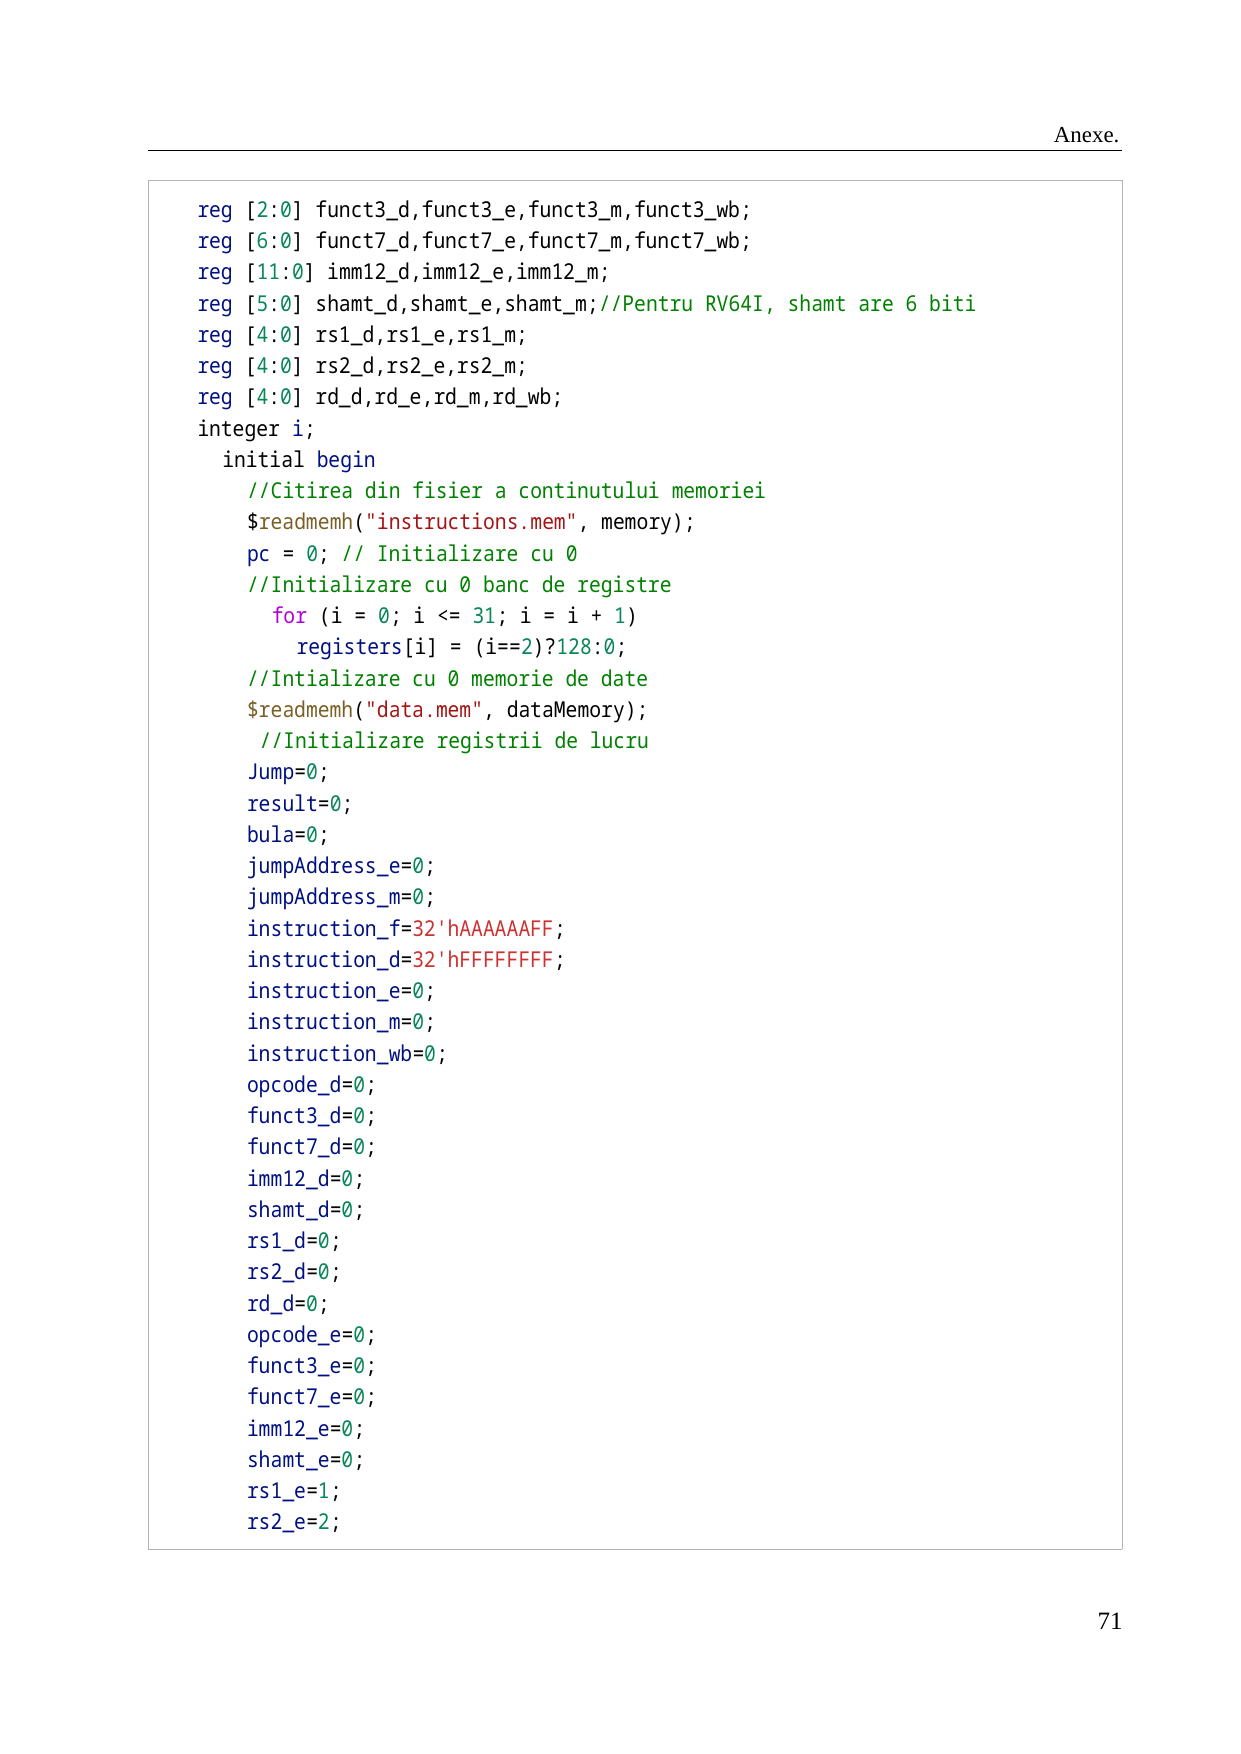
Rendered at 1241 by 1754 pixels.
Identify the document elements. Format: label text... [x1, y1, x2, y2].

text opcode_e=0; [149, 1305, 1122, 1336]
text instruction_f=32'hAAAAAAFF; [149, 899, 1122, 930]
text for (i = 0; i <= 31; i = i + 1) [149, 586, 1122, 618]
text //Initializare cu 0 banc de registre [149, 555, 1122, 586]
text funct3_d=0; [149, 1086, 1122, 1118]
text rd_d=0; [149, 1274, 1122, 1305]
text reg [4:0] rd_d,rd_e,rd_m,rd_wb; [149, 368, 1122, 399]
text reg [11:0] imm12_d,imm12_e,imm12_m; [149, 243, 1122, 274]
text opcode_d=0; [149, 1055, 1122, 1086]
text imm12_d=0; [149, 1149, 1122, 1180]
text reg [5:0] shamt_d,shamt_e,shamt_m;//Pentru RV64I, shamt are 6 biti [149, 274, 1122, 305]
text reg [4:0] rs2_d,rs2_e,rs2_m; [149, 336, 1122, 368]
text rs2_e=2; [149, 1493, 1122, 1549]
text rs1_e=1; [149, 1461, 1122, 1493]
text result=0; [149, 774, 1122, 805]
text reg [6:0] funct7_d,funct7_e,funct7_m,funct7_wb; [149, 211, 1122, 243]
text Jump=0; [149, 743, 1122, 774]
text jumpAddress_e=0; [149, 836, 1122, 868]
text integer i; [149, 399, 1122, 430]
text instruction_wb=0; [149, 1024, 1122, 1055]
text //Intializare cu 0 memorie de date [149, 649, 1122, 680]
text instruction_e=0; [149, 961, 1122, 993]
text pc = 0; // Initializare cu 0 [149, 524, 1122, 555]
text reg [4:0] rs1_d,rs1_e,rs1_m; [149, 305, 1122, 336]
text instruction_d=32'hFFFFFFFF; [149, 930, 1122, 961]
text rs2_d=0; [149, 1243, 1122, 1274]
text funct7_d=0; [149, 1118, 1122, 1149]
text shamt_e=0; [149, 1430, 1122, 1461]
text $readmemh("data.mem", dataMemory); [149, 680, 1122, 711]
text funct7_e=0; [149, 1368, 1122, 1399]
text //Initializare registrii de lucru [149, 711, 1122, 743]
text bula=0; [149, 805, 1122, 836]
text shamt_d=0; [149, 1180, 1122, 1211]
text reg [2:0] funct3_d,funct3_e,funct3_m,funct3_wb; [149, 181, 1122, 211]
text $readmemh("instructions.mem", memory); [149, 493, 1122, 524]
text rs1_d=0; [149, 1211, 1122, 1243]
text initial begin [149, 430, 1122, 461]
text //Citirea din fisier a continutului memoriei [149, 461, 1122, 493]
text jumpAddress_m=0; [149, 868, 1122, 899]
text imm12_e=0; [149, 1399, 1122, 1430]
text instruction_m=0; [149, 993, 1122, 1024]
text funct3_e=0; [149, 1336, 1122, 1368]
text registers[i] = (i==2)?128:0; [149, 618, 1122, 649]
